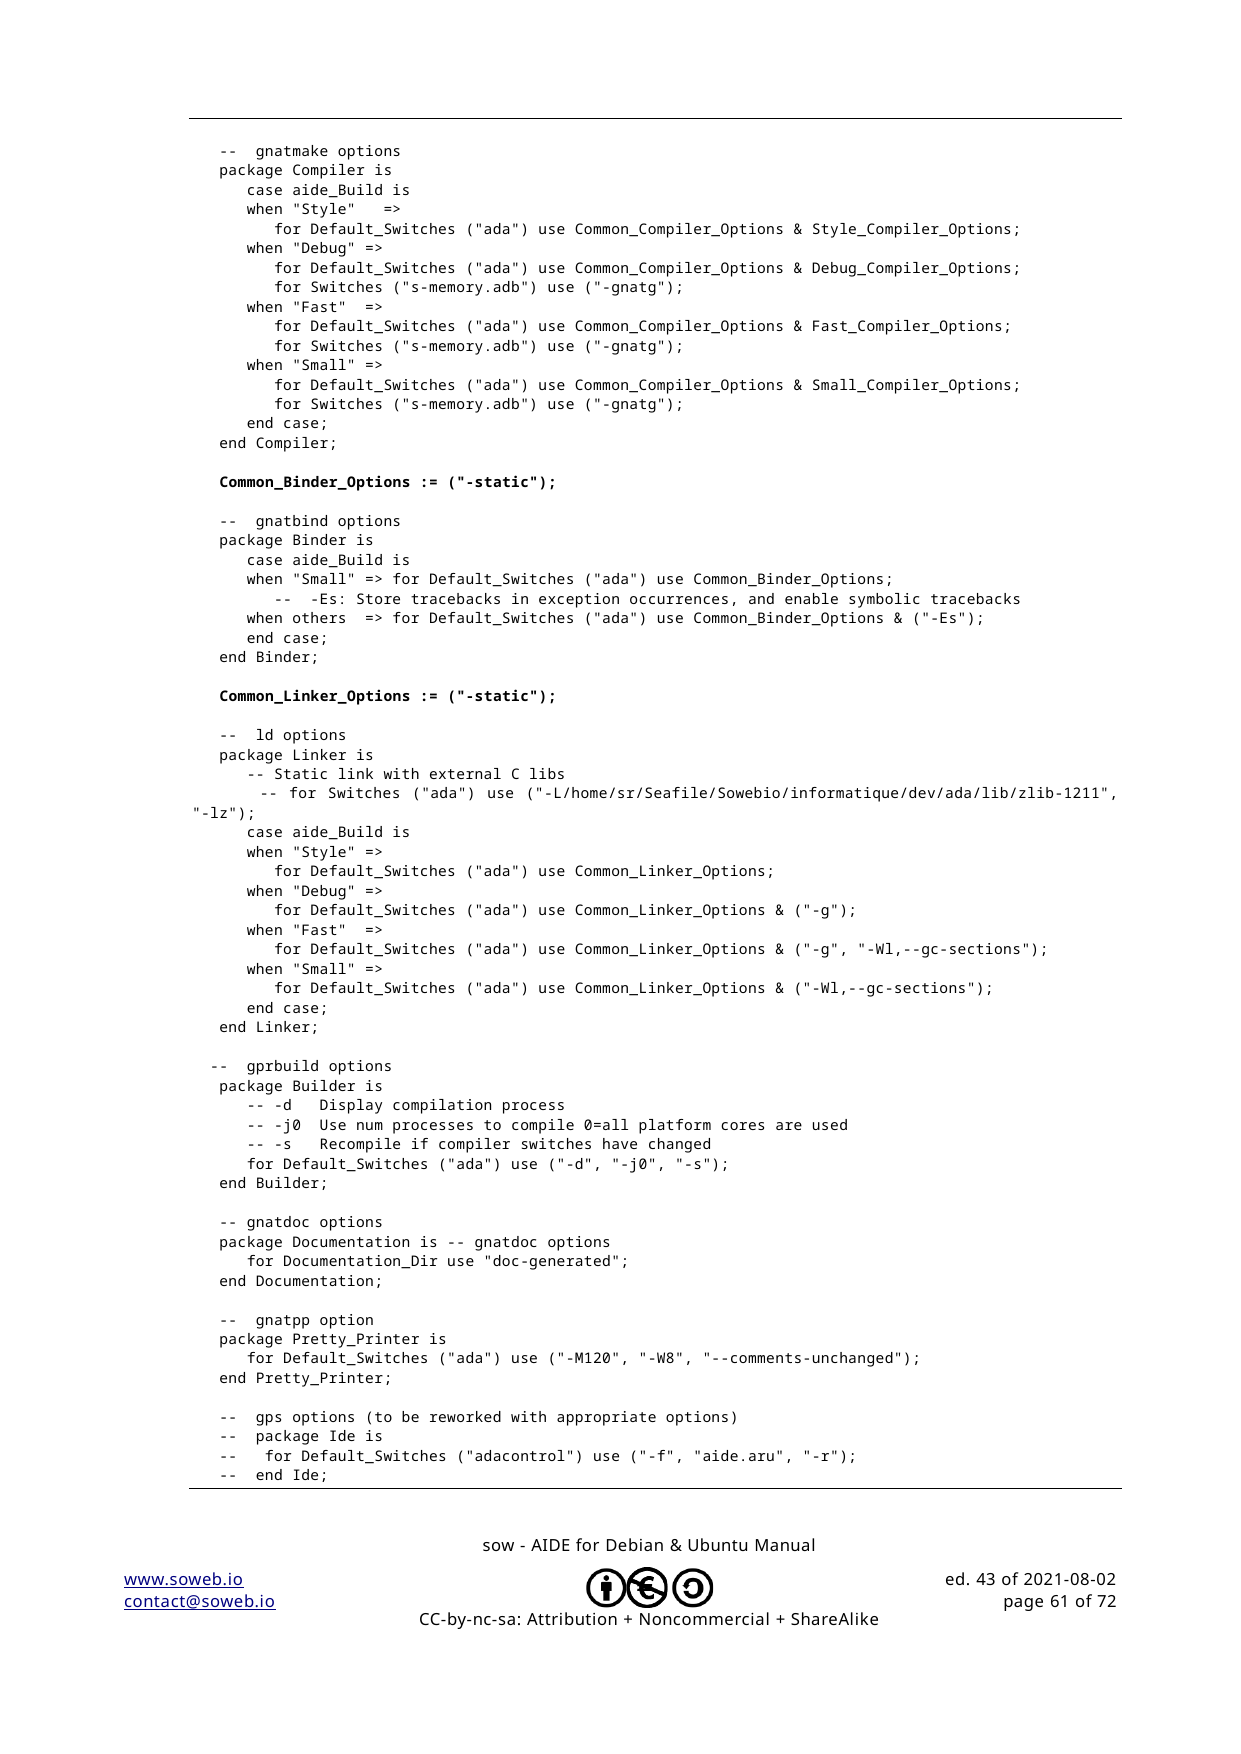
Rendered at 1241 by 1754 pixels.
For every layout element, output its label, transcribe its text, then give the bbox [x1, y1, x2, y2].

list for Default_Switches ("ada") use Common_Compiler_Options & Debug_Compiler_Options; [189, 254, 1122, 274]
list for Default_Switches ("ada") use Common_Compiler_Options & Style_Compiler_Options; [189, 216, 1122, 235]
list case aide_Build is [189, 547, 1122, 566]
list case aide_Build is [189, 177, 1122, 196]
list for Default_Switches ("ada") use ("-d", "-j0", "-s"); [189, 1151, 1122, 1170]
list for Default_Switches ("ada") use Common_Linker_Options & ("-g"); [189, 897, 1122, 917]
picture [672, 1567, 714, 1608]
list for Default_Switches ("ada") use ("-M120", "-W8", "--comments-unchanged"); [189, 1345, 1122, 1365]
list for Default_Switches ("ada") use Common_Linker_Options & ("-Wl,--gc-sections"); [189, 975, 1122, 995]
list -- for Switches ("ada") use ("-L/home/sr/Seafile/Sowebio/informatique/dev/ada/lib/zlib-1211", "-lz"); [189, 780, 1122, 819]
list for Switches ("s-memory.adb") use ("-gnatg"); [189, 332, 1122, 352]
list when others => for Default_Switches ("ada") use Common_Binder_Options & ("-Es"); [189, 605, 1122, 624]
list package Pretty_Printer is [189, 1326, 1122, 1345]
list package Linker is [189, 741, 1122, 761]
picture [585, 1567, 668, 1608]
list Common_Linker_Options := ("-static"); [189, 683, 1122, 706]
list package Binder is [189, 527, 1122, 547]
list -- gnatbind options [189, 508, 1122, 527]
list package Compiler is [189, 157, 1122, 177]
list -- package Ide is [189, 1423, 1122, 1443]
list for Default_Switches ("ada") use Common_Compiler_Options & Fast_Compiler_Options; [189, 313, 1122, 332]
list end case; [189, 624, 1122, 644]
list end Pretty_Printer; [189, 1365, 1122, 1387]
list -- -j0 Use num processes to compile 0=all platform cores are used [189, 1112, 1122, 1131]
list case aide_Build is [189, 819, 1122, 839]
list -- gnatpp option [189, 1306, 1122, 1326]
list -- gnatmake options [189, 138, 1122, 157]
list for Default_Switches ("ada") use Common_Linker_Options & ("-g", "-Wl,--gc-sections"); [189, 936, 1122, 956]
list -- -Es: Store tracebacks in exception occurrences, and enable symbolic tracebacks [189, 586, 1122, 605]
list -- Static link with external C libs [189, 761, 1122, 780]
list when "Style" => [189, 196, 1122, 216]
list -- gps options (to be reworked with appropriate options) [189, 1404, 1122, 1423]
list for Switches ("s-memory.adb") use ("-gnatg"); [189, 274, 1122, 293]
list when "Style" => [189, 839, 1122, 858]
list -- -s Recompile if compiler switches have changed [189, 1131, 1122, 1151]
list package Builder is [189, 1073, 1122, 1092]
list -- gnatdoc options [189, 1209, 1122, 1228]
list when "Small" => for Default_Switches ("ada") use Common_Binder_Options; [189, 566, 1122, 586]
list -- -d Display compilation process [189, 1092, 1122, 1112]
list end Compiler; [189, 430, 1122, 452]
list when "Small" => [189, 956, 1122, 975]
list -- for Default_Switches ("adacontrol") use ("-f", "aide.aru", "-r"); [189, 1443, 1122, 1462]
list when "Debug" => [189, 878, 1122, 897]
list end Binder; [189, 644, 1122, 667]
list for Switches ("s-memory.adb") use ("-gnatg"); [189, 391, 1122, 410]
list end case; [189, 995, 1122, 1014]
list when "Debug" => [189, 235, 1122, 254]
list -- ld options [189, 722, 1122, 741]
list Common_Binder_Options := ("-static"); [189, 469, 1122, 491]
list -- end Ide; [189, 1462, 1122, 1488]
list for Documentation_Dir use "doc-generated"; [189, 1248, 1122, 1267]
list end Documentation; [189, 1267, 1122, 1290]
list for Default_Switches ("ada") use Common_Compiler_Options & Small_Compiler_Options; [189, 371, 1122, 391]
list for Default_Switches ("ada") use Common_Linker_Options; [189, 858, 1122, 878]
list when "Small" => [189, 352, 1122, 371]
list end Linker; [189, 1014, 1122, 1037]
list when "Fast" => [189, 917, 1122, 936]
list end Builder; [189, 1170, 1122, 1192]
list package Documentation is -- gnatdoc options [189, 1228, 1122, 1248]
list -- gprbuild options [189, 1053, 1122, 1073]
list when "Fast" => [189, 293, 1122, 313]
list end case; [189, 410, 1122, 430]
